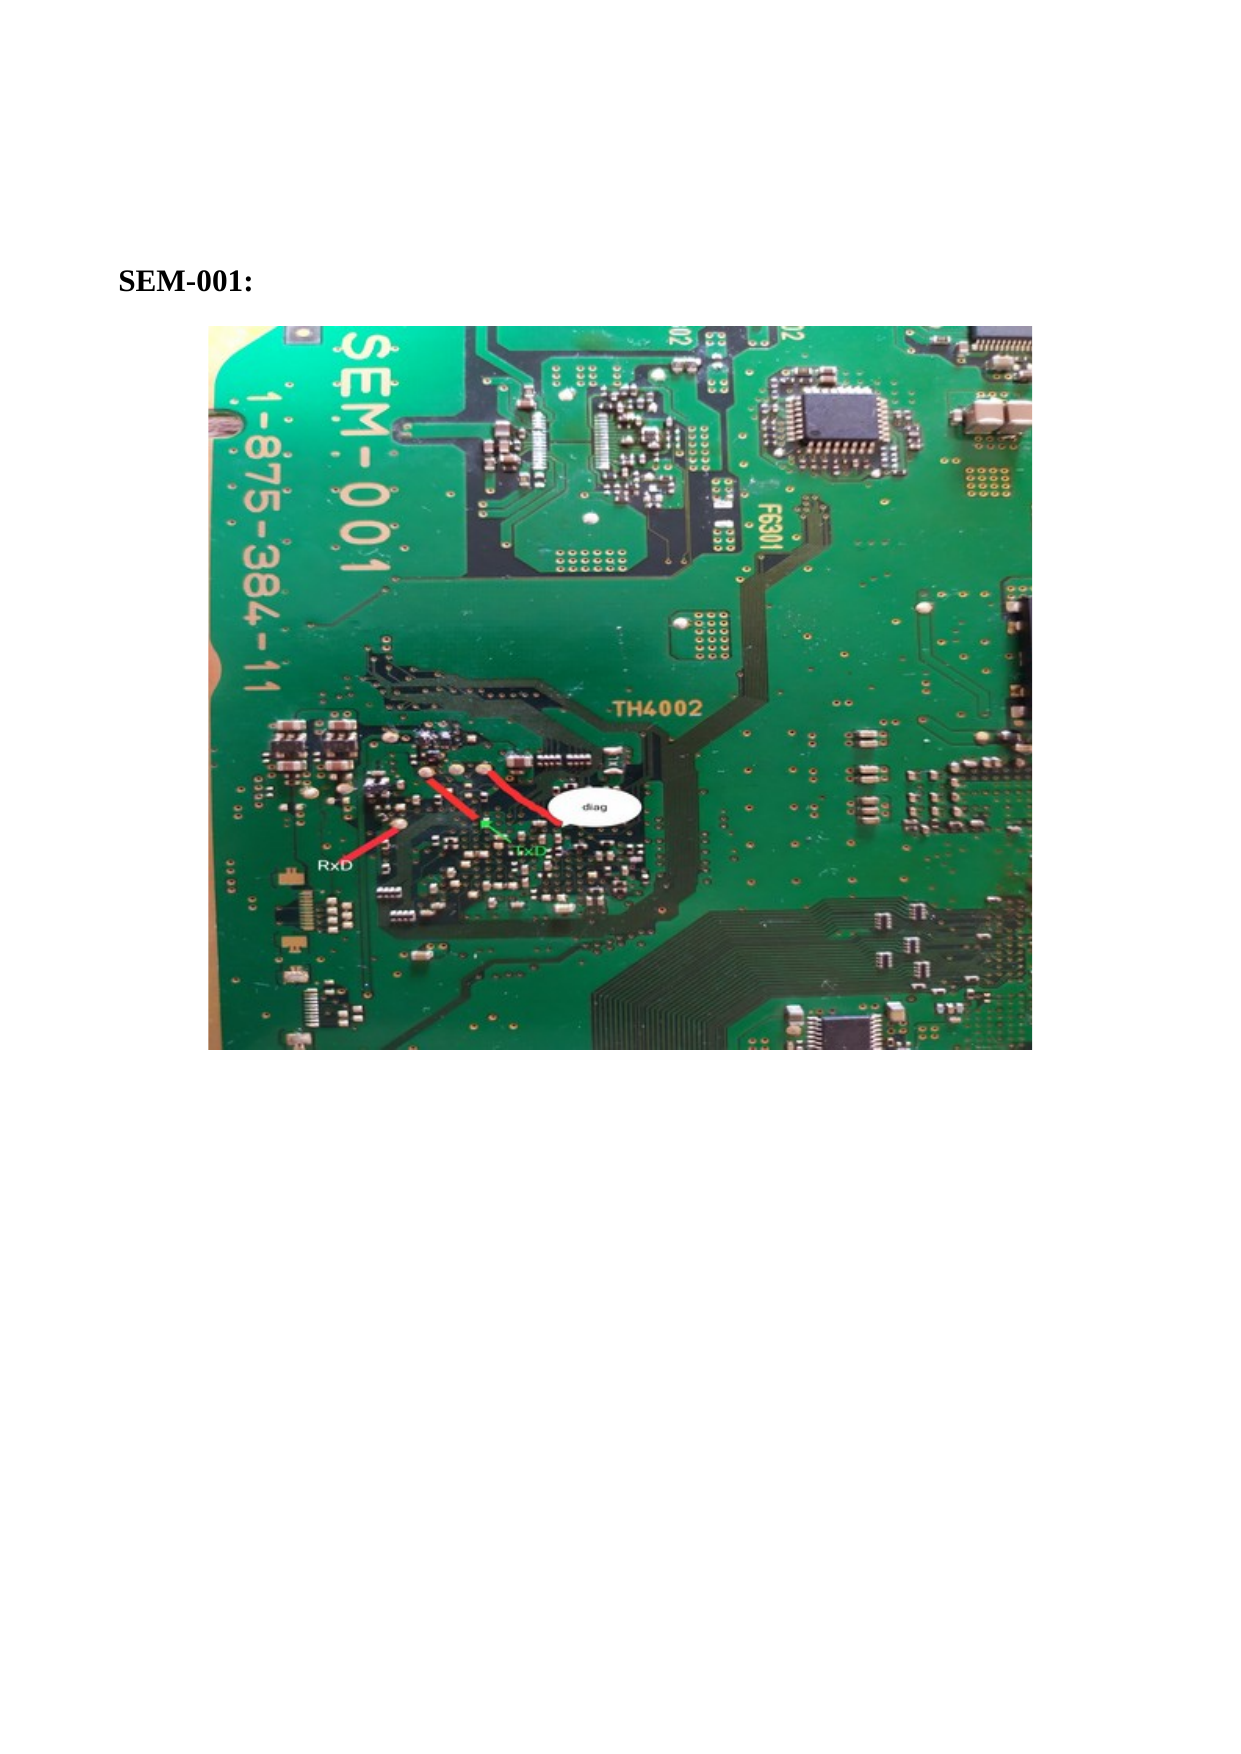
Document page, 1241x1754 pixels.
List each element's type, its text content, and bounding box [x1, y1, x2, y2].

text SEM-001: [118, 262, 1122, 298]
picture [208, 326, 1033, 1050]
